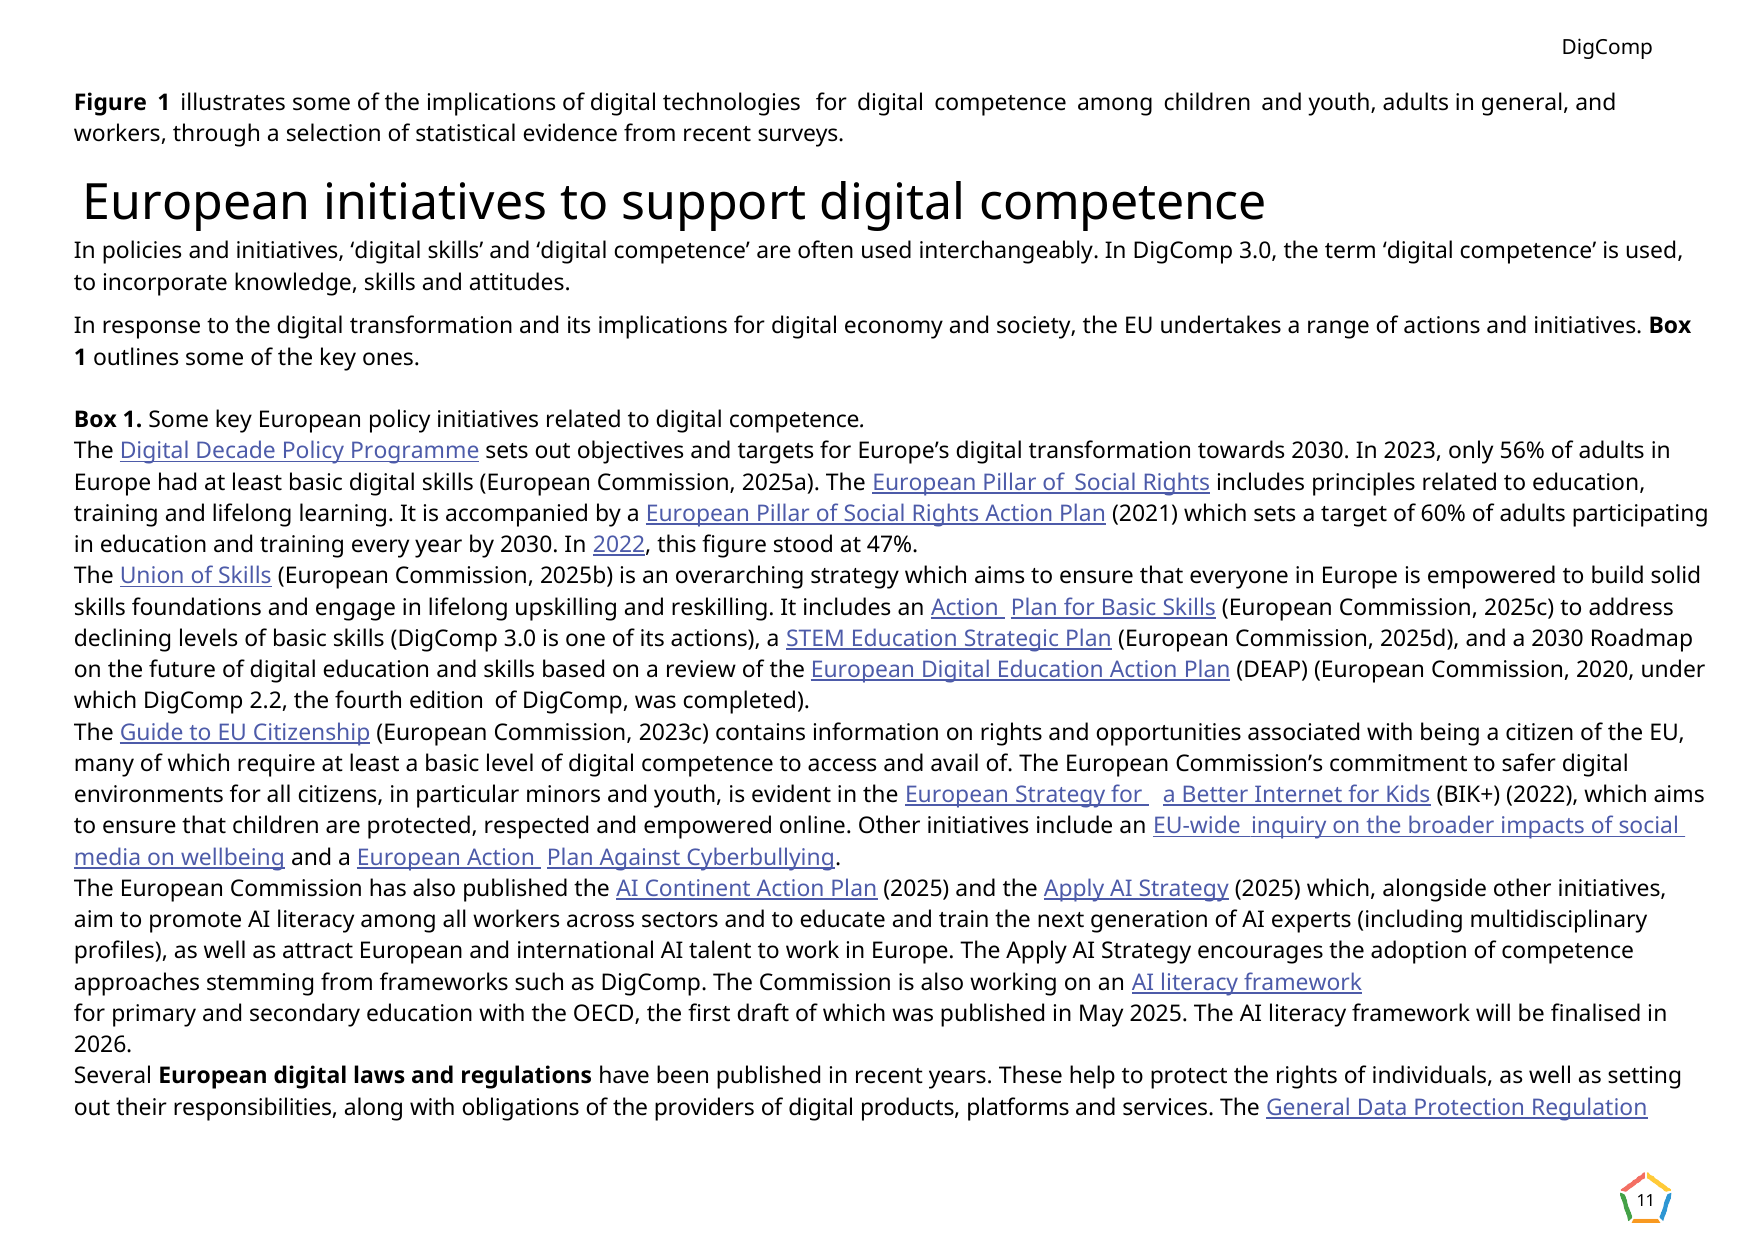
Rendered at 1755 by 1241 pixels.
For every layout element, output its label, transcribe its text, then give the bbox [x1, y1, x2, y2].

text Figure 1 illustrates some of the implications of digital technologies for digital competence among children and youth, adults in general, and workers, through a selection of statistical evidence from recent surveys. [74, 86, 1710, 148]
text The Guide to EU Citizenship (European Commission, 2023c) contains information on rights and opportunities associated with being a citizen of the EU, many of which require at least a basic level of digital competence to access and avail of. The European Commission’s commitment to safer digital environments for all citizens, in particular minors and youth, is evident in the European Strategy for a Better Internet for Kids (BIK+) (2022), which aims to ensure that children are protected, respected and empowered online. Other initiatives include an EU-wide inquiry on the broader impacts of social media on wellbeing and a European Action Plan Against Cyberbullying. [74, 715, 1710, 872]
text Several European digital laws and regulations have been published in recent years. These help to protect the rights of individuals, as well as setting out their responsibilities, along with obligations of the providers of digital products, platforms and services. The General Data Protection Regulation [74, 1059, 1710, 1122]
text Box 1. Some key European policy initiatives related to digital competence. [74, 403, 1710, 434]
text In response to the digital transformation and its implications for digital economy and society, the EU undertakes a range of actions and initiatives. Box 1 outlines some of the key ones. [74, 309, 1710, 372]
text In policies and initiatives, ‘digital skills’ and ‘digital competence’ are often used interchangeably. In DigComp 3.0, the term ‘digital competence’ is used, to incorporate knowledge, skills and attitudes. [74, 234, 1710, 297]
subtitle European initiatives to support digital competence [83, 166, 1710, 234]
text The European Commission has also published the AI Continent Action Plan (2025) and the Apply AI Strategy (2025) which, alongside other initiatives, aim to promote AI literacy among all workers across sectors and to educate and train the next generation of AI experts (including multidisciplinary profiles), as well as attract European and international AI talent to work in Europe. The Apply AI Strategy encourages the adoption of competence approaches stemming from frameworks such as DigComp. The Commission is also working on an AI literacy framework [74, 872, 1710, 997]
text for primary and secondary education with the OECD, the first draft of which was published in May 2025. The AI literacy framework will be finalised in 2026. [74, 997, 1710, 1059]
text The Digital Decade Policy Programme sets out objectives and targets for Europe’s digital transformation towards 2030. In 2023, only 56% of adults in Europe had at least basic digital skills (European Commission, 2025a). The European Pillar of Social Rights includes principles related to education, training and lifelong learning. It is accompanied by a European Pillar of Social Rights Action Plan (2021) which sets a target of 60% of adults participating in education and training every year by 2030. In 2022, this figure stood at 47%. [74, 434, 1710, 559]
text The Union of Skills (European Commission, 2025b) is an overarching strategy which aims to ensure that everyone in Europe is empowered to build solid skills foundations and engage in lifelong upskilling and reskilling. It includes an Action Plan for Basic Skills (European Commission, 2025c) to address declining levels of basic skills (DigComp 3.0 is one of its actions), a STEM Education Strategic Plan (European Commission, 2025d), and a 2030 Roadmap on the future of digital education and skills based on a review of the European Digital Education Action Plan (DEAP) (European Commission, 2020, under which DigComp 2.2, the fourth edition of DigComp, was completed). [74, 559, 1710, 715]
